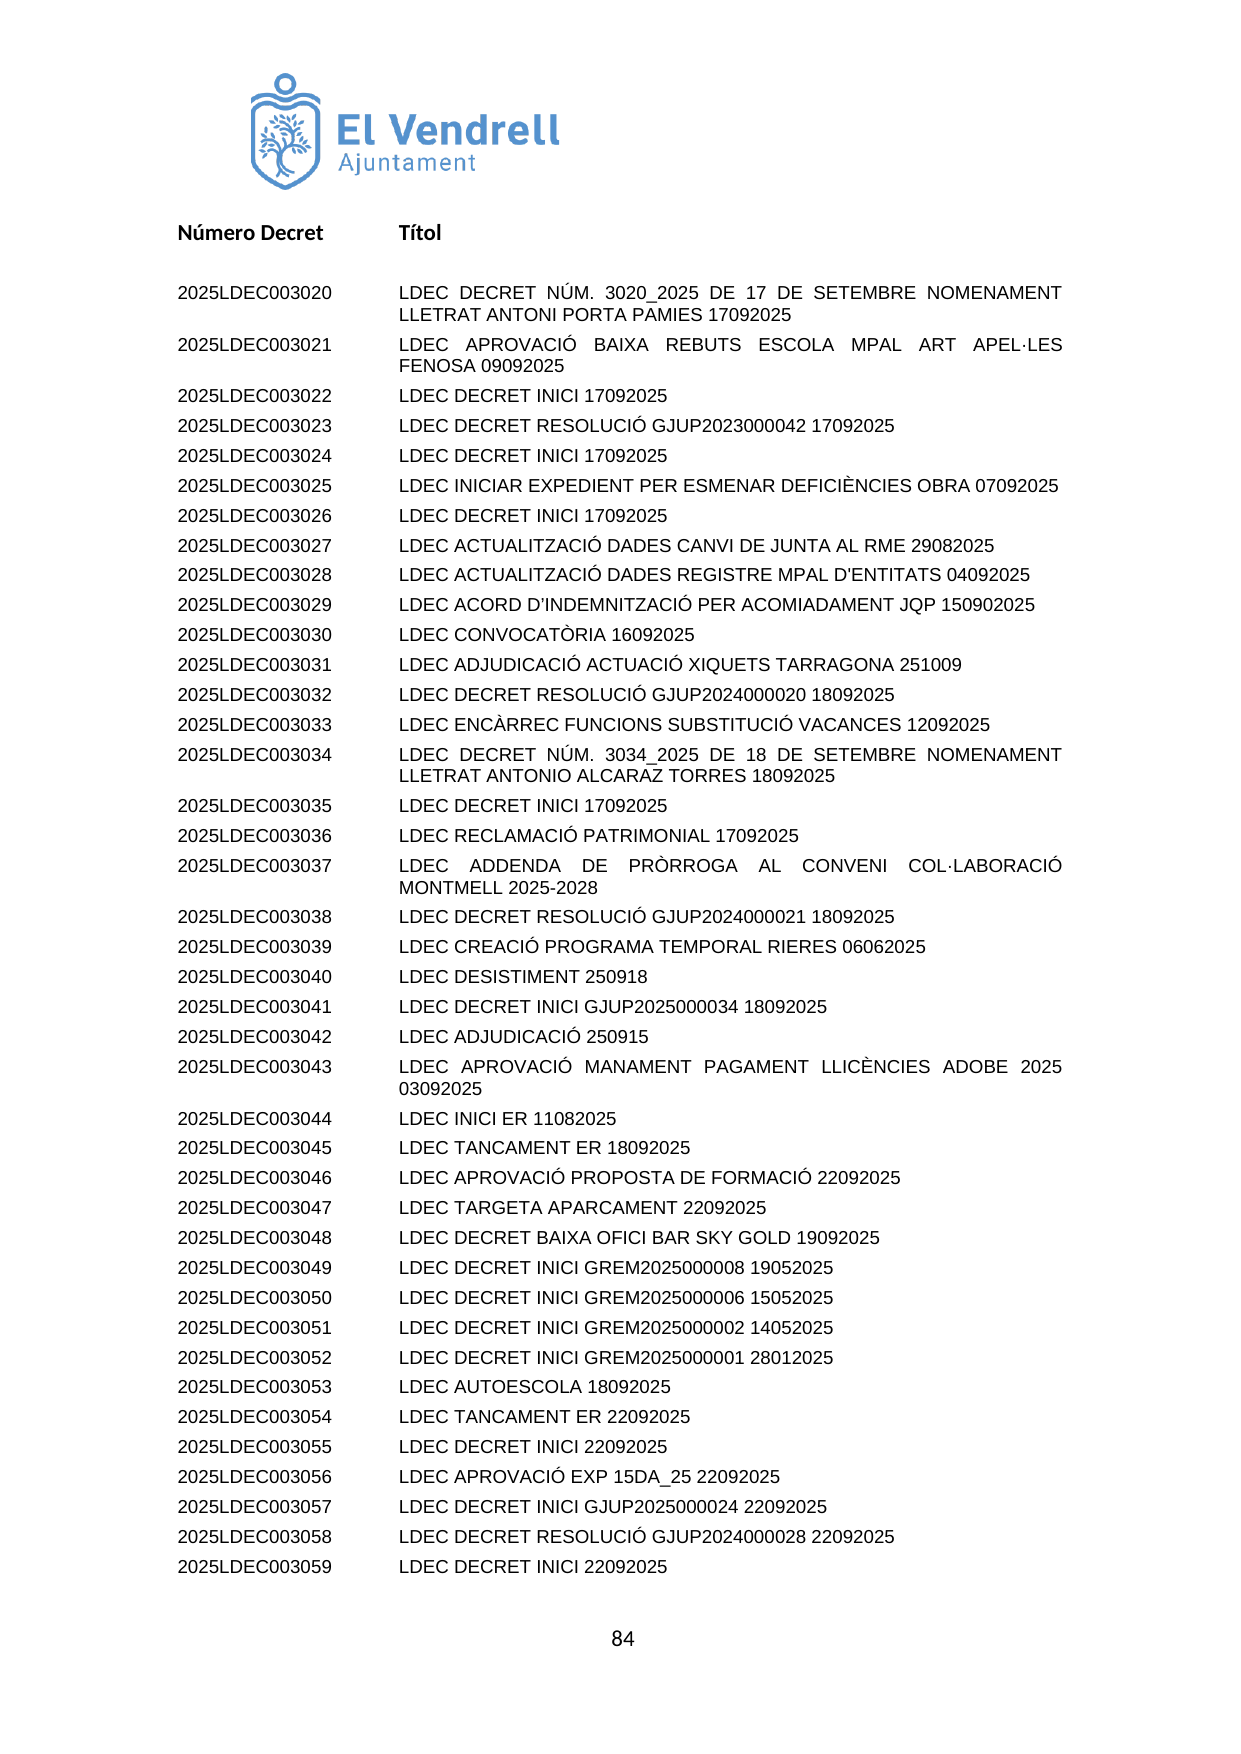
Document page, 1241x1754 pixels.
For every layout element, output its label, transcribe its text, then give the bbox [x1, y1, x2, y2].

text 2025LDEC003045 LDEC TANCAMENT ER 18092025 [177, 1137, 1063, 1159]
text 2025LDEC003050 LDEC DECRET INICI GREM2025000006 15052025 [177, 1287, 1063, 1308]
text 2025LDEC003031 LDEC ADJUDICACIÓ ACTUACIÓ XIQUETS TARRAGONA 251009 [177, 654, 1063, 676]
text 2025LDEC003057 LDEC DECRET INICI GJUP2025000024 22092025 [177, 1496, 1063, 1517]
text 2025LDEC003022 LDEC DECRET INICI 17092025 [177, 385, 1063, 406]
text 2025LDEC003048 LDEC DECRET BAIXA OFICI BAR SKY GOLD 19092025 [177, 1227, 1063, 1248]
text 2025LDEC003033 LDEC ENCÀRREC FUNCIONS SUBSTITUCIÓ VACANCES 12092025 [177, 714, 1063, 735]
text 2025LDEC003030 LDEC CONVOCATÒRIA 16092025 [177, 624, 1063, 646]
text 2025LDEC003020 LDEC DECRET NÚM. 3020_2025 DE 17 DE SETEMBRE NOMENAMENT LLETRAT ANTONI PORTA PAMIES 17092025 [177, 282, 1063, 325]
text 2025LDEC003043 LDEC APROVACIÓ MANAMENT PAGAMENT LLICÈNCIES ADOBE 2025 03092025 [177, 1056, 1063, 1099]
text 2025LDEC003040 LDEC DESISTIMENT 250918 [177, 966, 1063, 988]
text 2025LDEC003047 LDEC TARGETA APARCAMENT 22092025 [177, 1197, 1063, 1218]
text 2025LDEC003049 LDEC DECRET INICI GREM2025000008 19052025 [177, 1257, 1063, 1278]
text 2025LDEC003038 LDEC DECRET RESOLUCIÓ GJUP2024000021 18092025 [177, 906, 1063, 928]
text 2025LDEC003044 LDEC INICI ER 11082025 [177, 1107, 1063, 1129]
text 2025LDEC003042 LDEC ADJUDICACIÓ 250915 [177, 1026, 1063, 1047]
text 2025LDEC003052 LDEC DECRET INICI GREM2025000001 28012025 [177, 1346, 1063, 1368]
text 2025LDEC003056 LDEC APROVACIÓ EXP 15DA_25 22092025 [177, 1466, 1063, 1488]
text 2025LDEC003039 LDEC CREACIÓ PROGRAMA TEMPORAL RIERES 06062025 [177, 936, 1063, 958]
text 2025LDEC003051 LDEC DECRET INICI GREM2025000002 14052025 [177, 1317, 1063, 1338]
text 2025LDEC003028 LDEC ACTUALITZACIÓ DADES REGISTRE MPAL D'ENTITATS 04092025 [177, 564, 1063, 586]
text 2025LDEC003055 LDEC DECRET INICI 22092025 [177, 1436, 1063, 1458]
text 2025LDEC003035 LDEC DECRET INICI 17092025 [177, 795, 1063, 817]
text 2025LDEC003046 LDEC APROVACIÓ PROPOSTA DE FORMACIÓ 22092025 [177, 1167, 1063, 1189]
text 2025LDEC003054 LDEC TANCAMENT ER 22092025 [177, 1406, 1063, 1428]
text 2025LDEC003029 LDEC ACORD D’INDEMNITZACIÓ PER ACOMIADAMENT JQP 150902025 [177, 594, 1063, 616]
text 2025LDEC003023 LDEC DECRET RESOLUCIÓ GJUP2023000042 17092025 [177, 415, 1063, 436]
text 2025LDEC003041 LDEC DECRET INICI GJUP2025000034 18092025 [177, 996, 1063, 1018]
text 2025LDEC003027 LDEC ACTUALITZACIÓ DADES CANVI DE JUNTA AL RME 29082025 [177, 534, 1063, 556]
text 2025LDEC003053 LDEC AUTOESCOLA 18092025 [177, 1376, 1063, 1398]
text 2025LDEC003058 LDEC DECRET RESOLUCIÓ GJUP2024000028 22092025 [177, 1526, 1063, 1547]
text 2025LDEC003036 LDEC RECLAMACIÓ PATRIMONIAL 17092025 [177, 825, 1063, 847]
picture [251, 73, 560, 190]
text 2025LDEC003025 LDEC INICIAR EXPEDIENT PER ESMENAR DEFICIÈNCIES OBRA 07092025 [177, 474, 1063, 496]
text 2025LDEC003032 LDEC DECRET RESOLUCIÓ GJUP2024000020 18092025 [177, 684, 1063, 705]
text 2025LDEC003026 LDEC DECRET INICI 17092025 [177, 504, 1063, 526]
text 2025LDEC003034 LDEC DECRET NÚM. 3034_2025 DE 18 DE SETEMBRE NOMENAMENT LLETRAT ANTONIO ALCARAZ TORRES 18092025 [177, 744, 1063, 787]
text 2025LDEC003059 LDEC DECRET INICI 22092025 [177, 1556, 1063, 1577]
text 2025LDEC003037 LDEC ADDENDA DE PRÒRROGA AL CONVENI COL·LABORACIÓ MONTMELL 2025-2028 [177, 855, 1063, 898]
text 2025LDEC003024 LDEC DECRET INICI 17092025 [177, 445, 1063, 466]
text 2025LDEC003021 LDEC APROVACIÓ BAIXA REBUTS ESCOLA MPAL ART APEL·LES FENOSA 09092025 [177, 333, 1063, 377]
